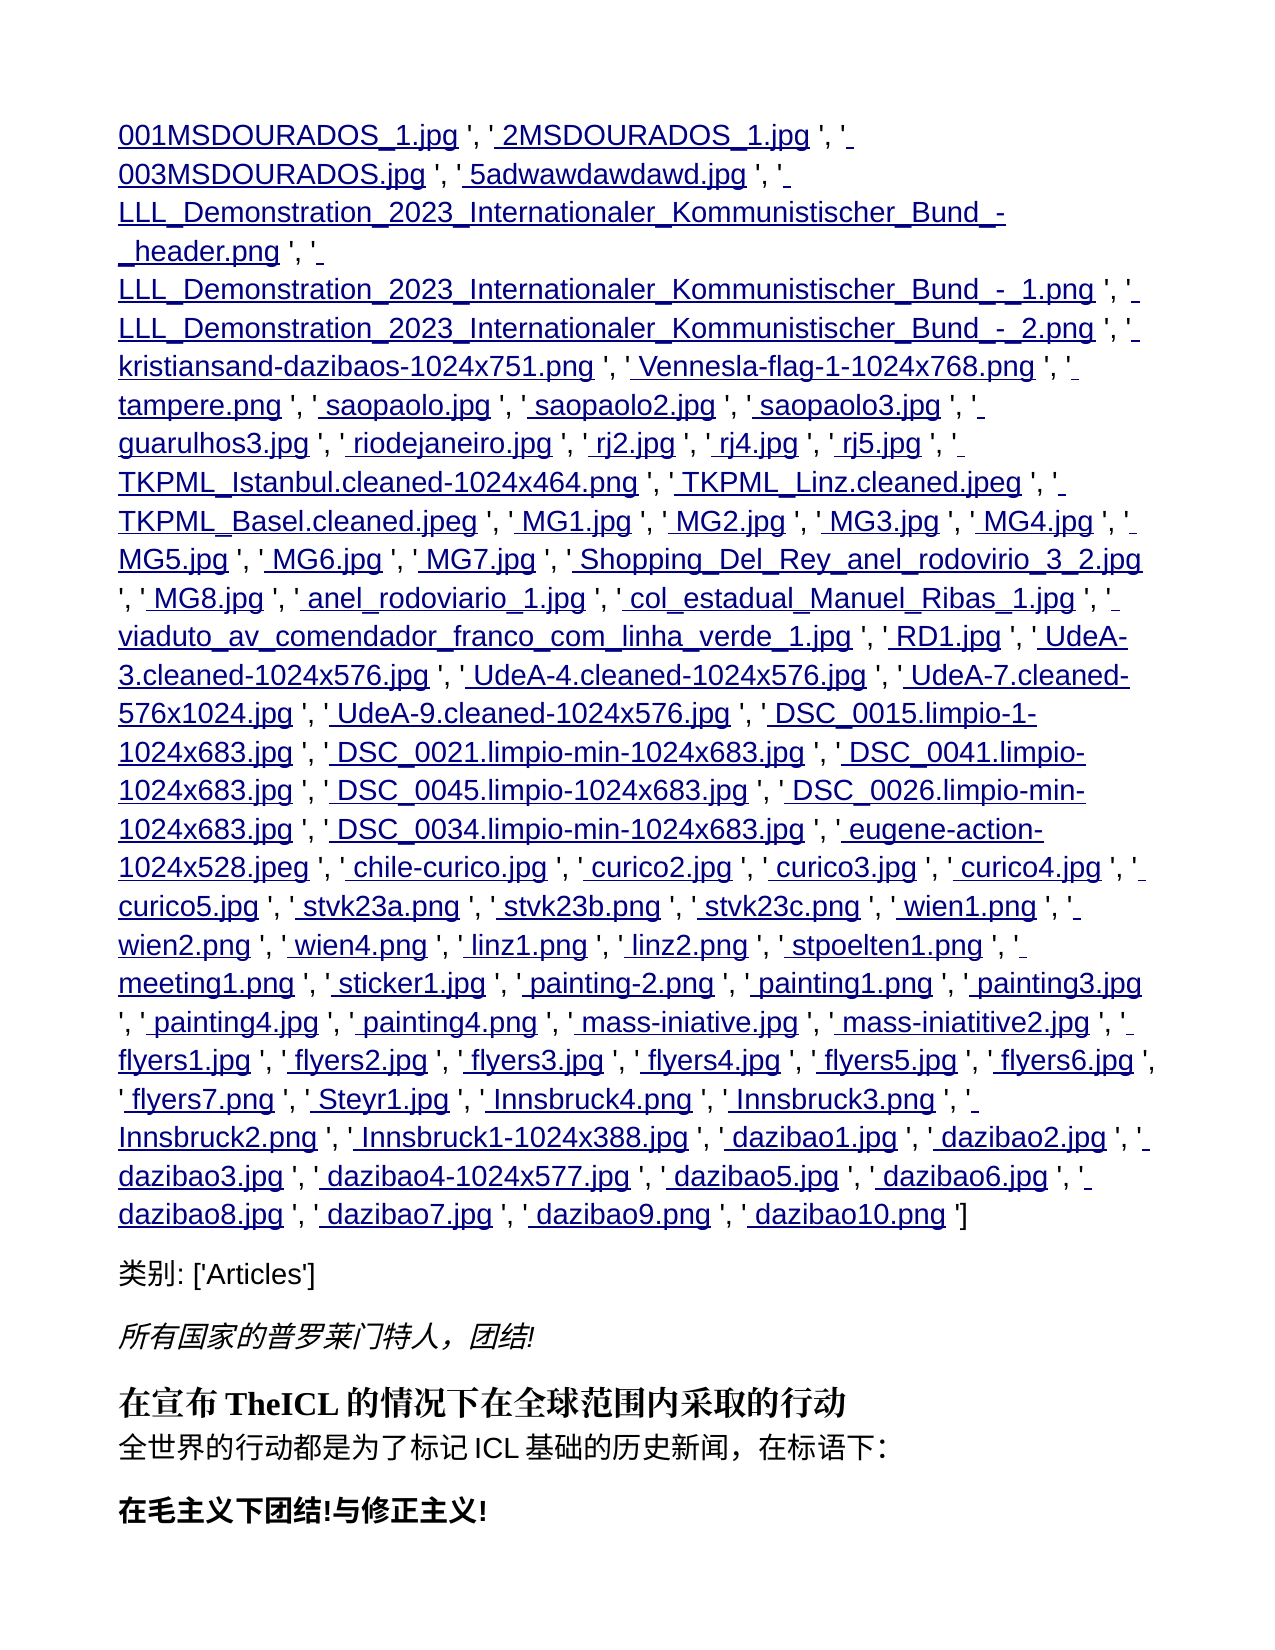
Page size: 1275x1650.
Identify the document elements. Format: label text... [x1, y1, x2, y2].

subtitle 在宣布TheICL的情况下在全球范围内采取的行动 [118, 1377, 1157, 1424]
text 全世界的行动都是为了标记ICL基础的历史新闻，在标语下： [118, 1424, 1157, 1467]
text 在毛主义下团结!与修正主义! [118, 1488, 1157, 1530]
text 所有国家的普罗莱门特人，团结! [118, 1313, 1157, 1356]
text 001MSDOURADOS_1.jpg ', ' 2MSDOURADOS_1.jpg ', ' 003MSDOURADOS.jpg ', ' 5adwawdawdawd.jpg ', ' LLL_Demonstration_2023_Internationaler_Kommunistischer_Bund_-_header.png ', ' LLL_Demonstration_2023_Internationaler_Kommunistischer_Bund_-_1.png ', ' LLL_Demonstration_2023_Internationaler_Kommunistischer_Bund_-_2.png ', ' kristiansand-dazibaos-1024x751.png ', ' Vennesla-flag-1-1024x768.png ', ' tampere.png ', ' saopaolo.jpg ', ' saopaolo2.jpg ', ' saopaolo3.jpg ', ' guarulhos3.jpg ', ' riodejaneiro.jpg ', ' rj2.jpg ', ' rj4.jpg ', ' rj5.jpg ', ' TKPML_Istanbul.cleaned-1024x464.png ', ' TKPML_Linz.cleaned.jpeg ', ' TKPML_Basel.cleaned.jpeg ', ' MG1.jpg ', ' MG2.jpg ', ' MG3.jpg ', ' MG4.jpg ', ' MG5.jpg ', ' MG6.jpg ', ' MG7.jpg ', ' Shopping_Del_Rey_anel_rodovirio_3_2.jpg ', ' MG8.jpg ', ' anel_rodoviario_1.jpg ', ' col_estadual_Manuel_Ribas_1.jpg ', ' viaduto_av_comendador_franco_com_linha_verde_1.jpg ', ' RD1.jpg ', ' UdeA-3.cleaned-1024x576.jpg ', ' UdeA-4.cleaned-1024x576.jpg ', ' UdeA-7.cleaned-576x1024.jpg ', ' UdeA-9.cleaned-1024x576.jpg ', ' DSC_0015.limpio-1-1024x683.jpg ', ' DSC_0021.limpio-min-1024x683.jpg ', ' DSC_0041.limpio-1024x683.jpg ', ' DSC_0045.limpio-1024x683.jpg ', ' DSC_0026.limpio-min-1024x683.jpg ', ' DSC_0034.limpio-min-1024x683.jpg ', ' eugene-action-1024x528.jpeg ', ' chile-curico.jpg ', ' curico2.jpg ', ' curico3.jpg ', ' curico4.jpg ', ' curico5.jpg ', ' stvk23a.png ', ' stvk23b.png ', ' stvk23c.png ', ' wien1.png ', ' wien2.png ', ' wien4.png ', ' linz1.png ', ' linz2.png ', ' stpoelten1.png ', ' meeting1.png ', ' sticker1.jpg ', ' painting-2.png ', ' painting1.png ', ' painting3.jpg ', ' painting4.jpg ', ' painting4.png ', ' mass-iniative.jpg ', ' mass-iniatitive2.jpg ', ' flyers1.jpg ', ' flyers2.jpg ', ' flyers3.jpg ', ' flyers4.jpg ', ' flyers5.jpg ', ' flyers6.jpg ', ' flyers7.png ', ' Steyr1.jpg ', ' Innsbruck4.png ', ' Innsbruck3.png ', ' Innsbruck2.png ', ' Innsbruck1-1024x388.jpg ', ' dazibao1.jpg ', ' dazibao2.jpg ', ' dazibao3.jpg ', ' dazibao4-1024x577.jpg ', ' dazibao5.jpg ', ' dazibao6.jpg ', ' dazibao8.jpg ', ' dazibao7.jpg ', ' dazibao9.png ', ' dazibao10.png '] [118, 118, 1157, 1231]
text 类别: ['Articles'] [118, 1250, 1157, 1293]
